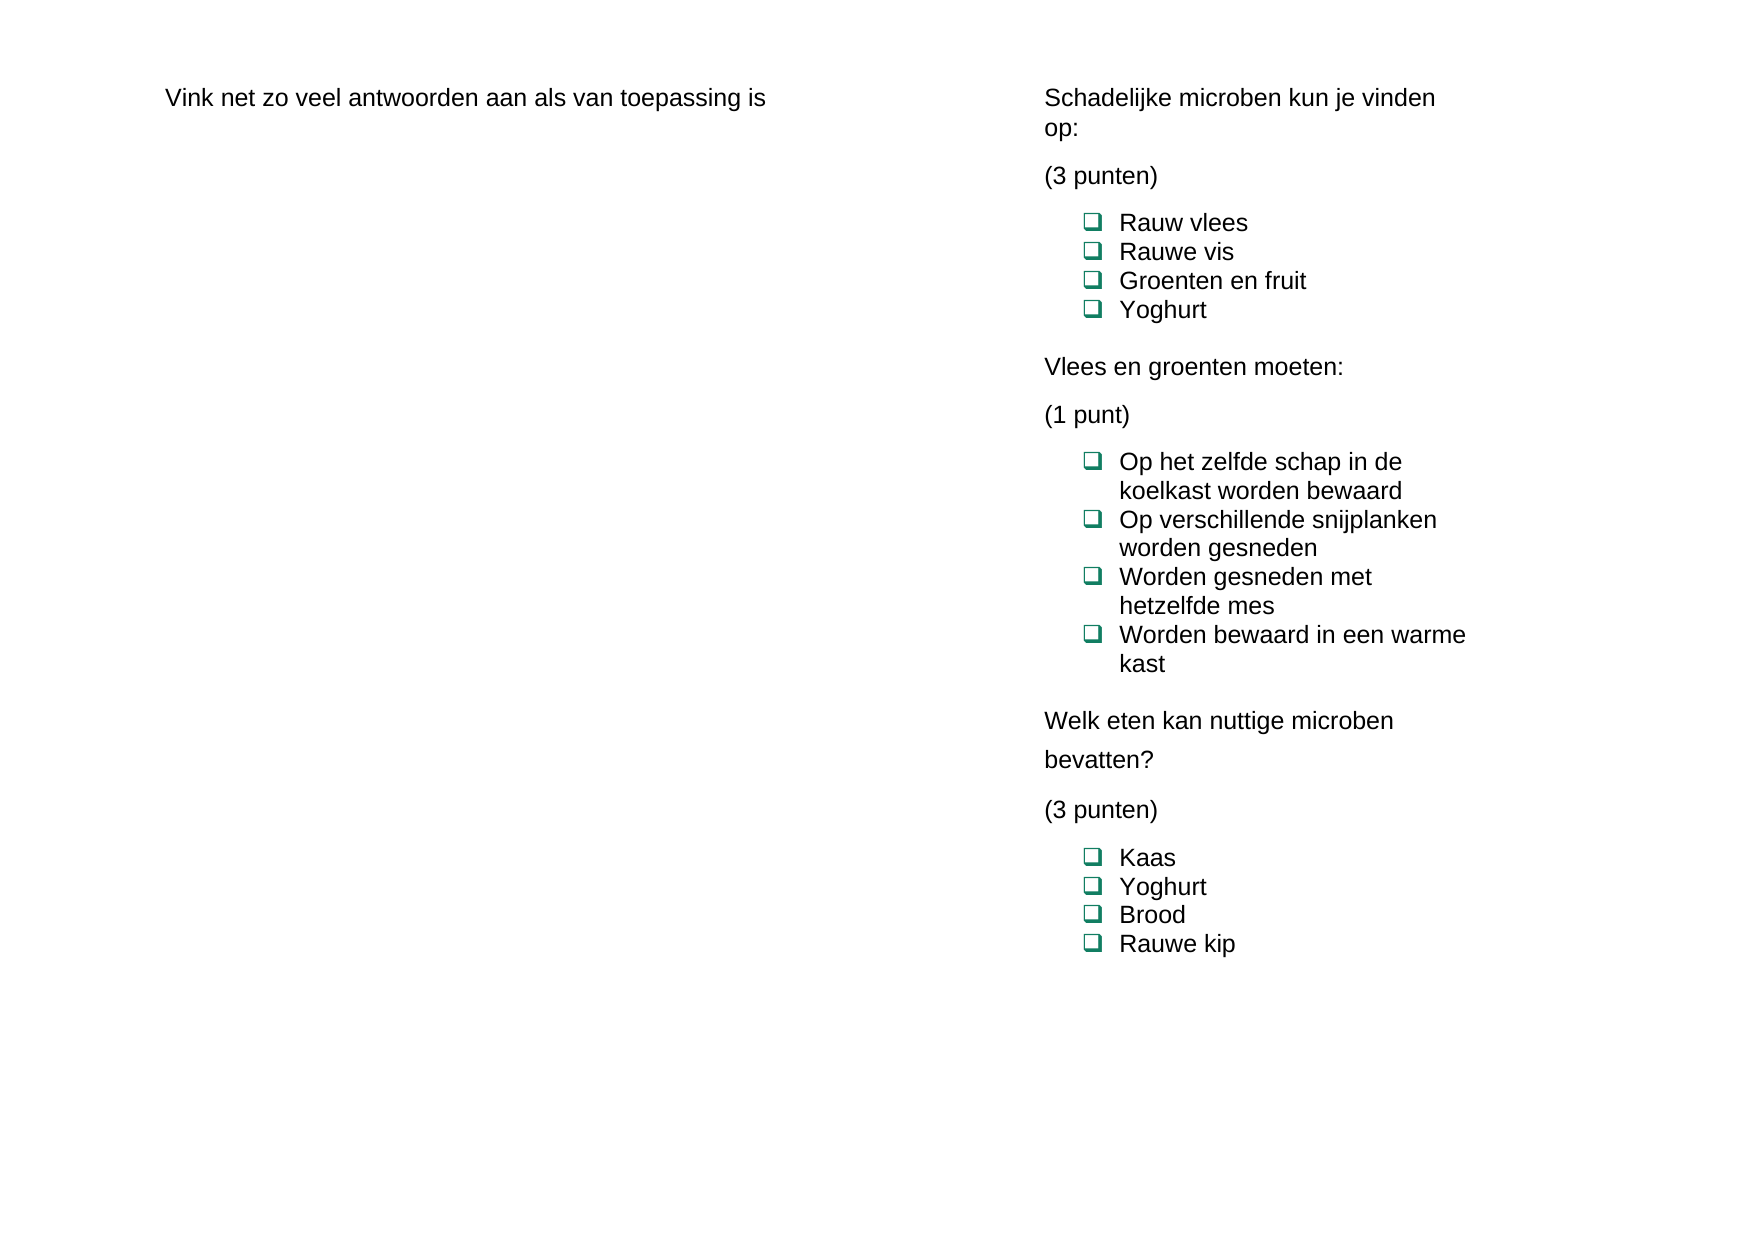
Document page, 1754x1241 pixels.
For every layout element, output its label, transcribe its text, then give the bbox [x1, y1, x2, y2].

list Worden gesneden met hetzelfde mes [1082, 562, 1473, 620]
text Vink net zo veel antwoorden aan als van toepassing is [165, 82, 1014, 111]
text (3 punten) [1044, 795, 1473, 824]
list Kaas [1082, 843, 1473, 871]
text Schadelijke microben kun je vinden op: [1044, 82, 1473, 142]
list Yoghurt [1082, 294, 1473, 352]
list Op het zelfde schap in de koelkast worden bewaard [1082, 447, 1473, 504]
list Op verschillende snijplanken worden gesneden [1082, 504, 1473, 562]
text Vlees en groenten moeten: [1044, 352, 1473, 381]
list Rauwe kip [1082, 929, 1473, 958]
list Yoghurt [1082, 871, 1473, 900]
list Worden bewaard in een warme kast [1082, 620, 1473, 706]
list Rauwe vis [1082, 237, 1473, 266]
text (1 punt) [1044, 399, 1473, 428]
list Brood [1082, 900, 1473, 929]
text Welk eten kan nuttige microben bevatten? [1044, 706, 1473, 776]
list Groenten en fruit [1082, 266, 1473, 294]
text (3 punten) [1044, 161, 1473, 189]
list Rauw vlees [1082, 208, 1473, 237]
